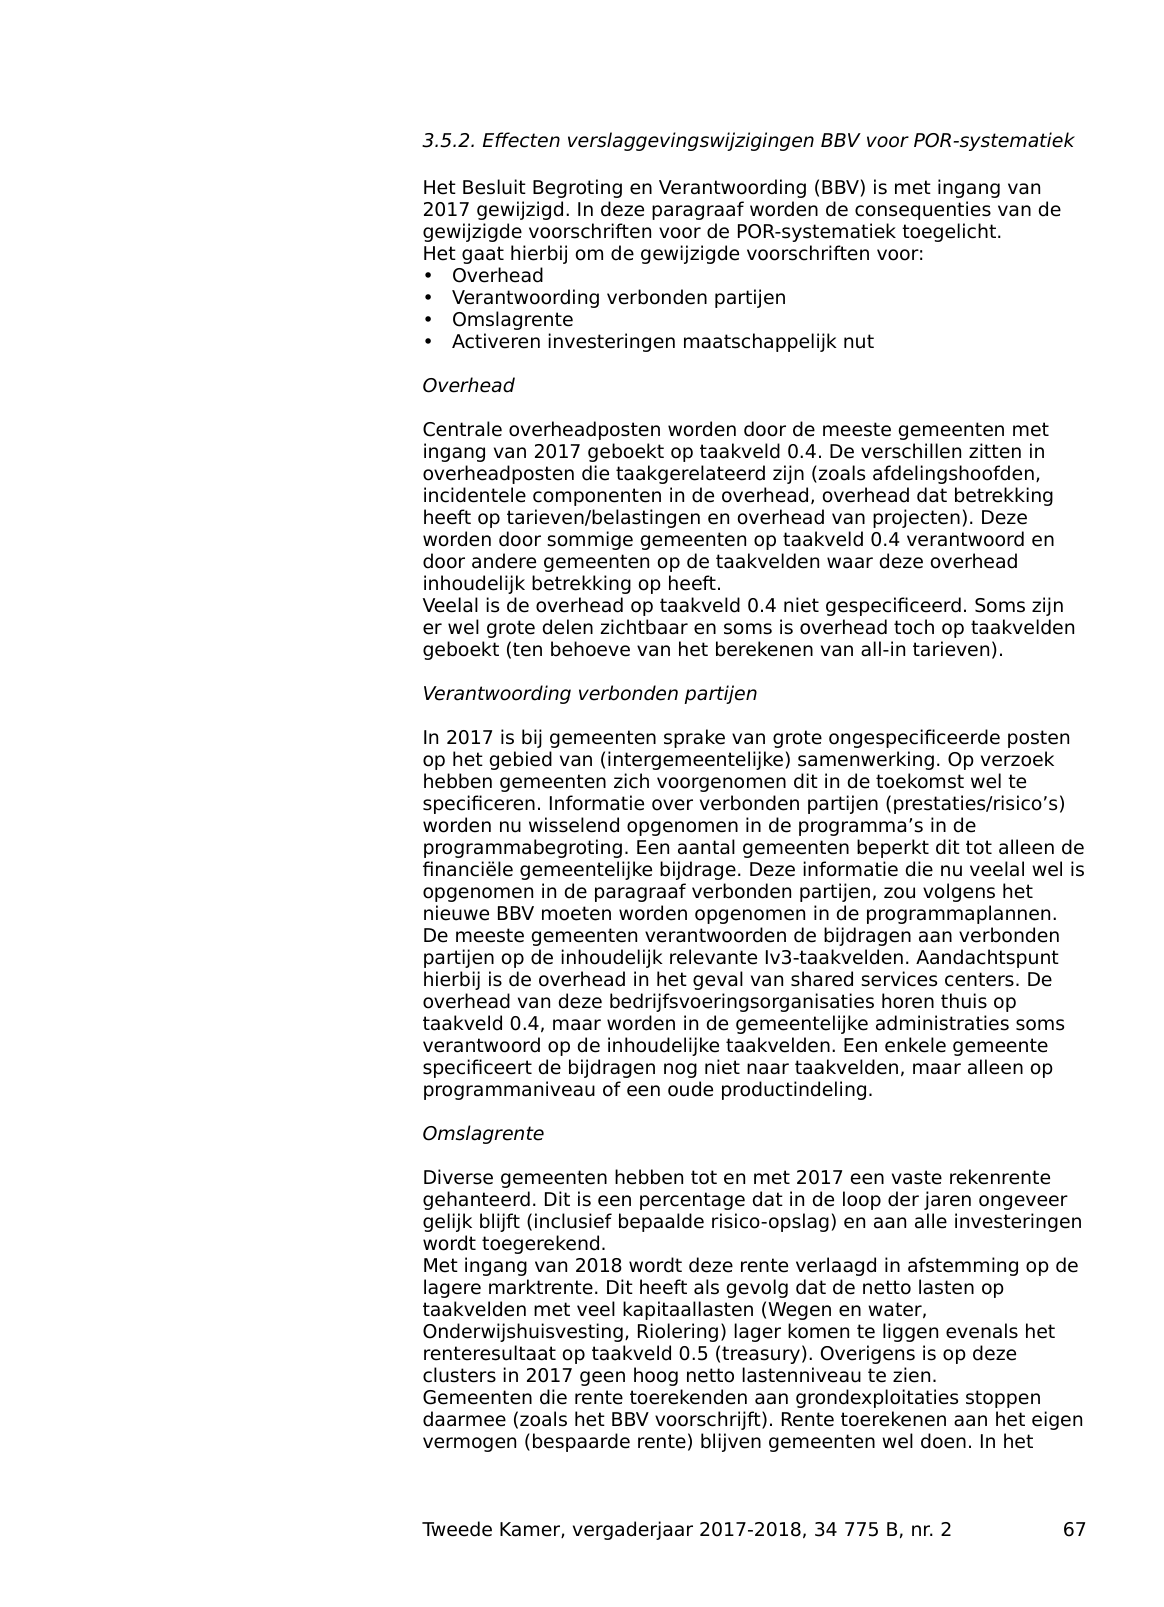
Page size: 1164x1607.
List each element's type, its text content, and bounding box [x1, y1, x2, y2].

text • Verantwoording verbonden partijen [422, 287, 1087, 309]
text Met ingang van 2018 wordt deze rente verlaagd in afstemming op de lagere marktrente. Dit heeft als gevolg dat de netto lasten op taakvelden met veel kapitaallasten (Wegen en water, Onderwijshuisvesting, Riolering) lager komen te liggen evenals het renteresultaat op taakveld 0.5 (treasury). Overigens is op deze clusters in 2017 geen hoog netto lastenniveau te zien. [422, 1255, 1087, 1387]
text Centrale overheadposten worden door de meeste gemeenten met ingang van 2017 geboekt op taakveld 0.4. De verschillen zitten in overheadposten die taakgerelateerd zijn (zoals afdelingshoofden, incidentele componenten in de overhead, overhead dat betrekking heeft op tarieven/belastingen en overhead van projecten). Deze worden door sommige gemeenten op taakveld 0.4 verantwoord en door andere gemeenten op de taakvelden waar deze overhead inhoudelijk betrekking op heeft. [422, 419, 1087, 595]
text Gemeenten die rente toerekenden aan grondexploitaties stoppen daarmee (zoals het BBV voorschrijft). Rente toerekenen aan het eigen vermogen (bespaarde rente) blijven gemeenten wel doen. In het [422, 1387, 1087, 1453]
text Diverse gemeenten hebben tot en met 2017 een vaste rekenrente gehanteerd. Dit is een percentage dat in de loop der jaren ongeveer gelijk blijft (inclusief bepaalde risico-opslag) en aan alle investeringen wordt toegerekend. [422, 1167, 1087, 1255]
text • Overhead [422, 265, 1087, 287]
text Het gaat hierbij om de gewijzigde voorschriften voor: [422, 243, 1087, 265]
text In 2017 is bij gemeenten sprake van grote ongespecificeerde posten op het gebied van (intergemeentelijke) samenwerking. Op verzoek hebben gemeenten zich voorgenomen dit in de toekomst wel te specificeren. Informatie over verbonden partijen (prestaties/risico’s) worden nu wisselend opgenomen in de programma’s in de programmabegroting. Een aantal gemeenten beperkt dit tot alleen de financiële gemeentelijke bijdrage. Deze informatie die nu veelal wel is opgenomen in de paragraaf verbonden partijen, zou volgens het nieuwe BBV moeten worden opgenomen in de programmaplannen. [422, 727, 1087, 925]
text • Omslagrente [422, 309, 1087, 331]
subtitle Overhead [422, 375, 1087, 397]
text Veelal is de overhead op taakveld 0.4 niet gespecificeerd. Soms zijn er wel grote delen zichtbaar en soms is overhead toch op taakvelden geboekt (ten behoeve van het berekenen van all-in tarieven). [422, 595, 1087, 661]
text De meeste gemeenten verantwoorden de bijdragen aan verbonden partijen op de inhoudelijk relevante Iv3-taakvelden. Aandachtspunt hierbij is de overhead in het geval van shared services centers. De overhead van deze bedrijfsvoeringsorganisaties horen thuis op taakveld 0.4, maar worden in de gemeentelijke administraties soms verantwoord op de inhoudelijke taakvelden. Een enkele gemeente specificeert de bijdragen nog niet naar taakvelden, maar alleen op programmaniveau of een oude productindeling. [422, 925, 1087, 1101]
subtitle Verantwoording verbonden partijen [422, 683, 1087, 705]
text Het Besluit Begroting en Verantwoording (BBV) is met ingang van 2017 gewijzigd. In deze paragraaf worden de consequenties van de gewijzigde voorschriften voor de POR-systematiek toegelicht. [422, 177, 1087, 243]
subtitle Omslagrente [422, 1123, 1087, 1145]
subtitle 3.5.2. Effecten verslaggevingswijzigingen BBV voor POR-systematiek [422, 130, 1087, 152]
text • Activeren investeringen maatschappelijk nut [422, 331, 1087, 353]
